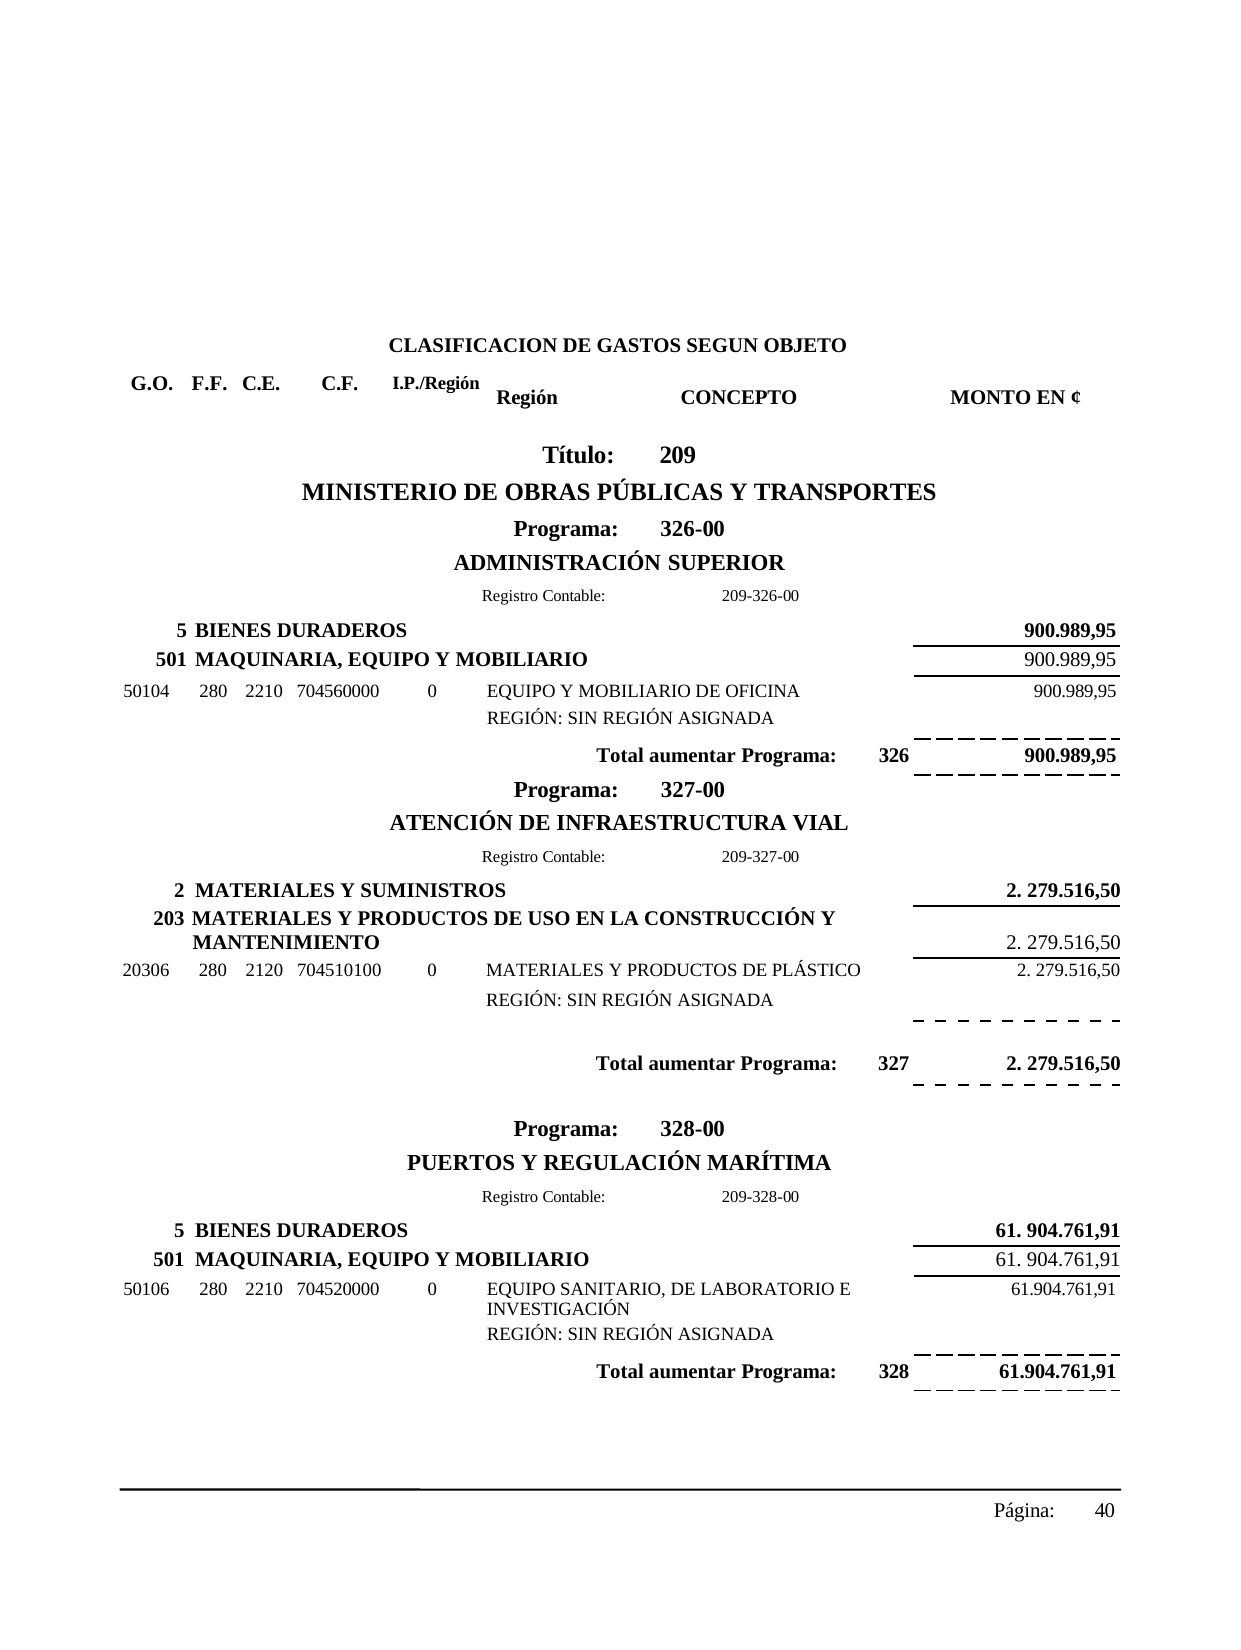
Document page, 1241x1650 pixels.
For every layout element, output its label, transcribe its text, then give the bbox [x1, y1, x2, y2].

table_cell [404, 738, 462, 774]
table_cell 328 [865, 1354, 914, 1390]
text Programa: 326-00 [103, 515, 1135, 541]
text Región [496, 385, 563, 409]
table_cell [859, 774, 914, 802]
table_header 50104 [118, 675, 184, 703]
table_cell Total aumentar Programa: [462, 738, 858, 774]
table_header 900.989,95 [914, 677, 1120, 703]
table_cell [118, 774, 184, 802]
table_cell [859, 703, 914, 738]
table_cell [865, 1299, 914, 1354]
text 5 BIENES DURADEROS 61. 904.761,91 [174, 1217, 1137, 1242]
text 5 BIENES DURADEROS 900.989,95 [103, 617, 1116, 642]
table_header EQUIPO SANITARIO, DE LABORATORIO E [462, 1275, 865, 1299]
table_cell Total aumentar Programa: [462, 1354, 865, 1390]
table_cell [914, 703, 1120, 738]
text Registro Contable: 209-326-00 [482, 586, 1137, 605]
text Registro Contable: 209-327-00 [482, 846, 1137, 866]
table_cell Programa: 327-00 [462, 774, 858, 802]
text 501 MAQUINARIA, EQUIPO Y MOBILIARIO 900.989,95 [103, 644, 1116, 671]
subtitle PUERTOS Y REGULACIÓN MARÍTIMA [152, 1148, 1086, 1175]
text Programa: 328-00 [103, 1115, 1135, 1141]
table_cell [118, 703, 184, 738]
subtitle MINISTERIO DE OBRAS PÚBLICAS Y TRANSPORTES [103, 477, 1135, 506]
table_header [859, 675, 914, 703]
table_cell [118, 1299, 462, 1390]
table_cell [185, 703, 404, 738]
table_header 280 2210 704560000 [185, 675, 404, 703]
table_cell [404, 774, 462, 802]
text Registro Contable: 209-328-00 [482, 1186, 1137, 1206]
text G.O. F.F. C.E. C.F. I.P./Región [130, 371, 482, 395]
table_cell [185, 774, 404, 802]
table_header 50106 [118, 1275, 184, 1299]
table_header 0 [404, 675, 462, 703]
text 203 MATERIALES Y PRODUCTOS DE USO EN LA CONSTRUCCIÓN Y [153, 904, 1137, 930]
text CLASIFICACION DE GASTOS SEGUN OBJETO [152, 333, 1083, 357]
table_header EQUIPO Y MOBILIARIO DE OFICINA [462, 675, 858, 703]
table_cell 326 [859, 738, 914, 774]
table_cell [914, 774, 1120, 802]
text 20306 280 2120 704510100 0 MATERIALES Y PRODUCTOS DE PLÁSTICO 2. 279.516,50 [122, 956, 1137, 981]
table_cell INVESTIGACIÓN REGIÓN: SIN REGIÓN ASIGNADA [462, 1299, 865, 1354]
table_cell REGIÓN: SIN REGIÓN ASIGNADA [462, 703, 858, 738]
text 501 MAQUINARIA, EQUIPO Y MOBILIARIO 61. 904.761,91 [153, 1244, 1137, 1271]
text Total aumentar Programa: 327 2. 279.516,50 [596, 1051, 1137, 1075]
text 2 MATERIALES Y SUMINISTROS 2. 279.516,50 [174, 877, 1137, 902]
table_cell [404, 703, 462, 738]
table_header 0 [404, 1275, 462, 1299]
table_cell 61.904.761,91 [914, 1354, 1120, 1390]
table_header [865, 1275, 914, 1299]
text MANTENIMIENTO 2. 279.516,50 [192, 930, 1137, 954]
table_cell [185, 738, 404, 774]
subtitle ATENCIÓN DE INFRAESTRUCTURA VIAL [103, 808, 1135, 835]
table_cell [118, 738, 184, 774]
table_cell 900.989,95 [914, 738, 1120, 774]
text REGIÓN: SIN REGIÓN ASIGNADA [486, 989, 1137, 1010]
table_header 61.904.761,91 [914, 1277, 1120, 1299]
table_header 280 2210 704520000 [185, 1275, 404, 1299]
text Título: 209 [103, 440, 1135, 469]
text CONCEPTO MONTO EN ¢ [680, 385, 1137, 409]
subtitle ADMINISTRACIÓN SUPERIOR [103, 548, 1135, 575]
table_cell [914, 1299, 1120, 1354]
